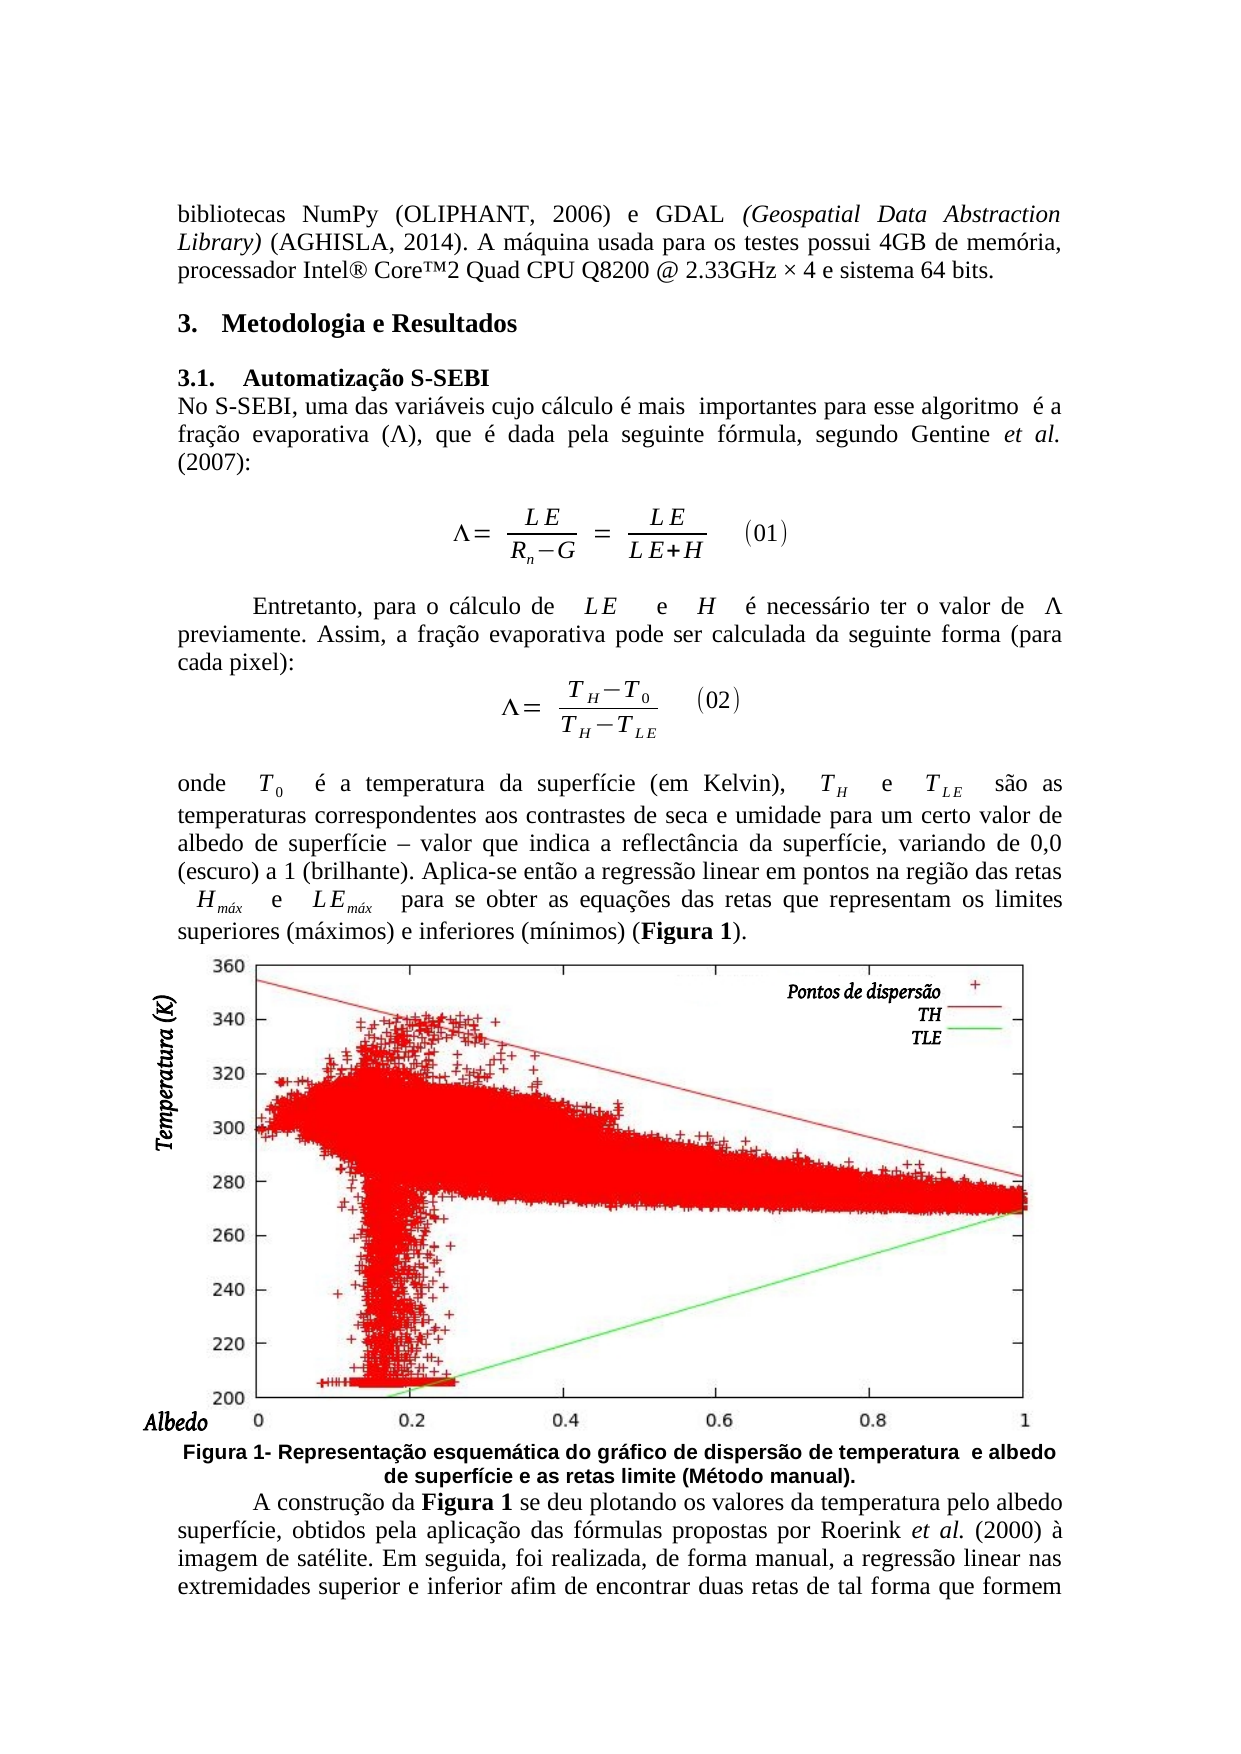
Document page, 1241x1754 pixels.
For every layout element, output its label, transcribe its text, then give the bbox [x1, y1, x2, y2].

text No S-SEBI, uma das variáveis cujo cálculo é mais importantes para esse algoritmo é a fração evaporativa (Λ), que é dada pela seguinte fórmula, segundo Gentine et al. (2007): [177, 392, 1063, 504]
picture [185, 944, 1055, 1441]
title Metodologia e Resultados [177, 309, 1063, 339]
text Entretanto, para o cálculo de e é necessário ter o valor de Λ previamente. Assim, a fração evaporativa pode ser calculada da seguinte forma (para cada pixel): [177, 592, 1063, 676]
title Automatização S-SEBI [177, 364, 1063, 392]
text bibliotecas NumPy (OLIPHANT, 2006) e GDAL (Geospatial Data Abstraction Library) (AGHISLA, 2014). A máquina usada para os testes possui 4GB de memória, processador Intel® Core™2 Quad CPU Q8200 @ 2.33GHz × 4 e sistema 64 bits. [177, 200, 1063, 284]
text onde é a temperatura da superfície (em Kelvin), e são as temperaturas correspondentes aos contrastes de seca e umidade para um certo valor de albedo de superfície – valor que indica a reflectância da superfície, variando de 0,0 (escuro) a 1 (brilhante). Aplica-se então a regressão linear em pontos na região das retas e para se obter as equações das retas que representam os limites superiores (máximos) e inferiores (mínimos) (Figura 1). [177, 769, 1063, 945]
text Figura 1- Representação esquemática do gráfico de dispersão de temperatura e albedo de superfície e as retas limite (Método manual). [177, 1441, 1063, 1488]
text A construção da Figura 1 se deu plotando os valores da temperatura pelo albedo superfície, obtidos pela aplicação das fórmulas propostas por Roerink et al. (2000) à imagem de satélite. Em seguida, foi realizada, de forma manual, a regressão linear nas extremidades superior e inferior afim de encontrar duas retas de tal forma que formem [177, 1488, 1063, 1600]
